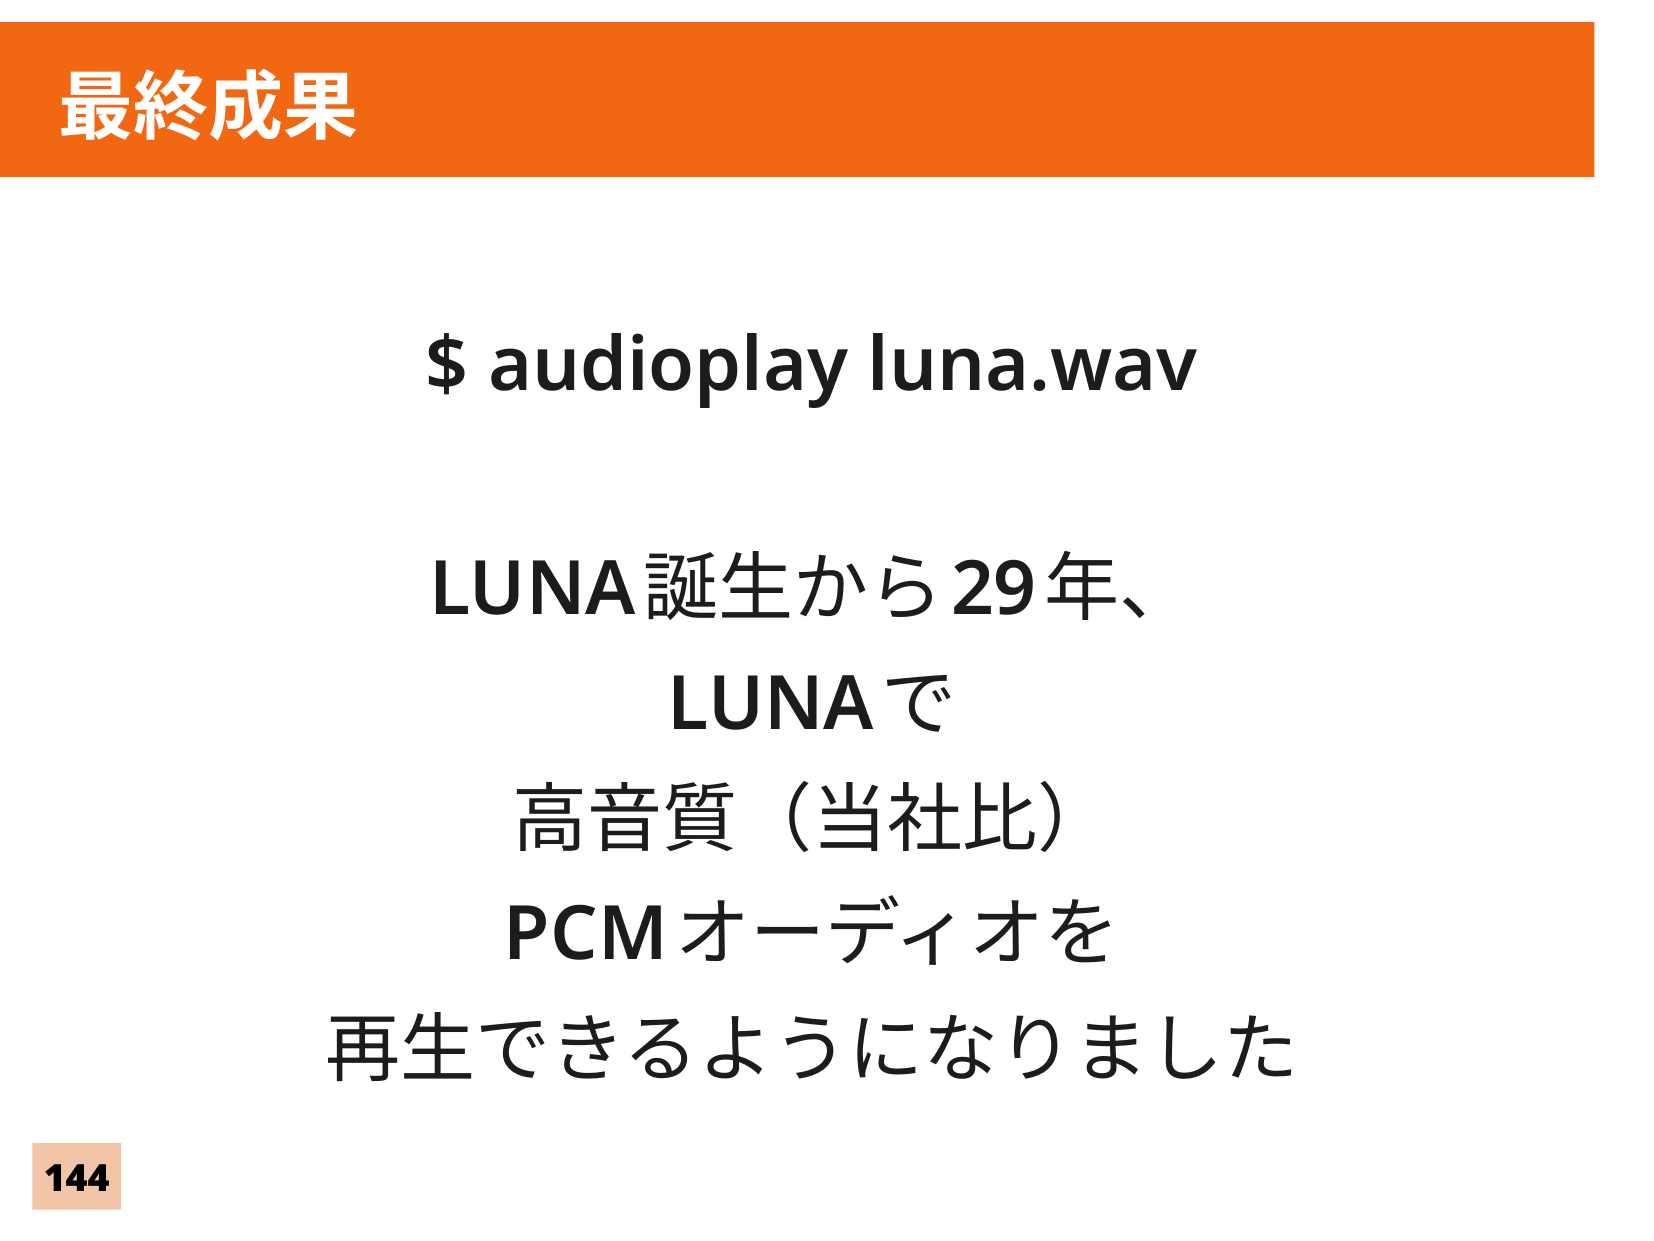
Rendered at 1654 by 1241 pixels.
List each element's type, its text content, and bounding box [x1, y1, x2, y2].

list $ audioplay luna.wav LUNA誕生から29年、 LUNAで 高音質（当社比） PCMオーディオを 再生できるようになりました [59, 201, 1565, 1105]
title 最終成果 [59, 44, 1595, 156]
